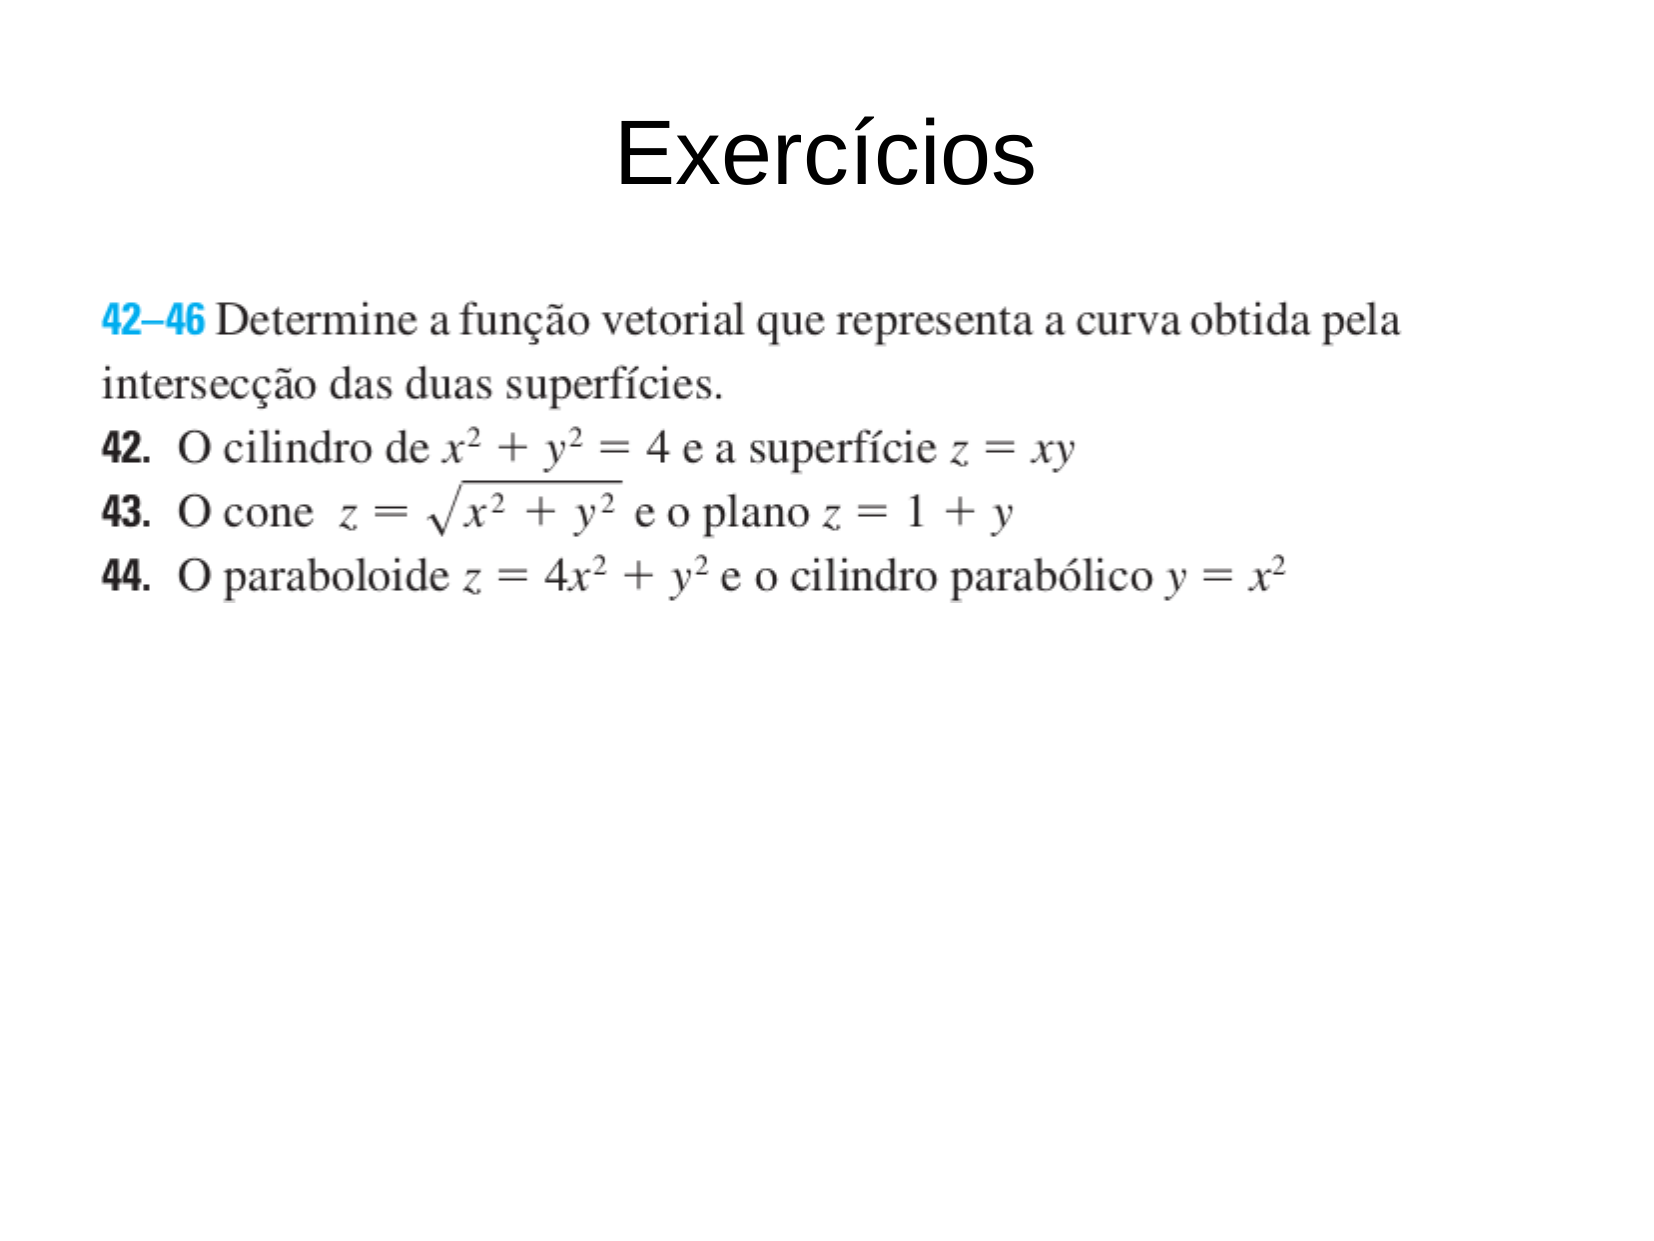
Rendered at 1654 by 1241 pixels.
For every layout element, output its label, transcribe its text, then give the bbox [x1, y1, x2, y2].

title Exercícios [82, 49, 1571, 257]
picture [82, 275, 1412, 603]
